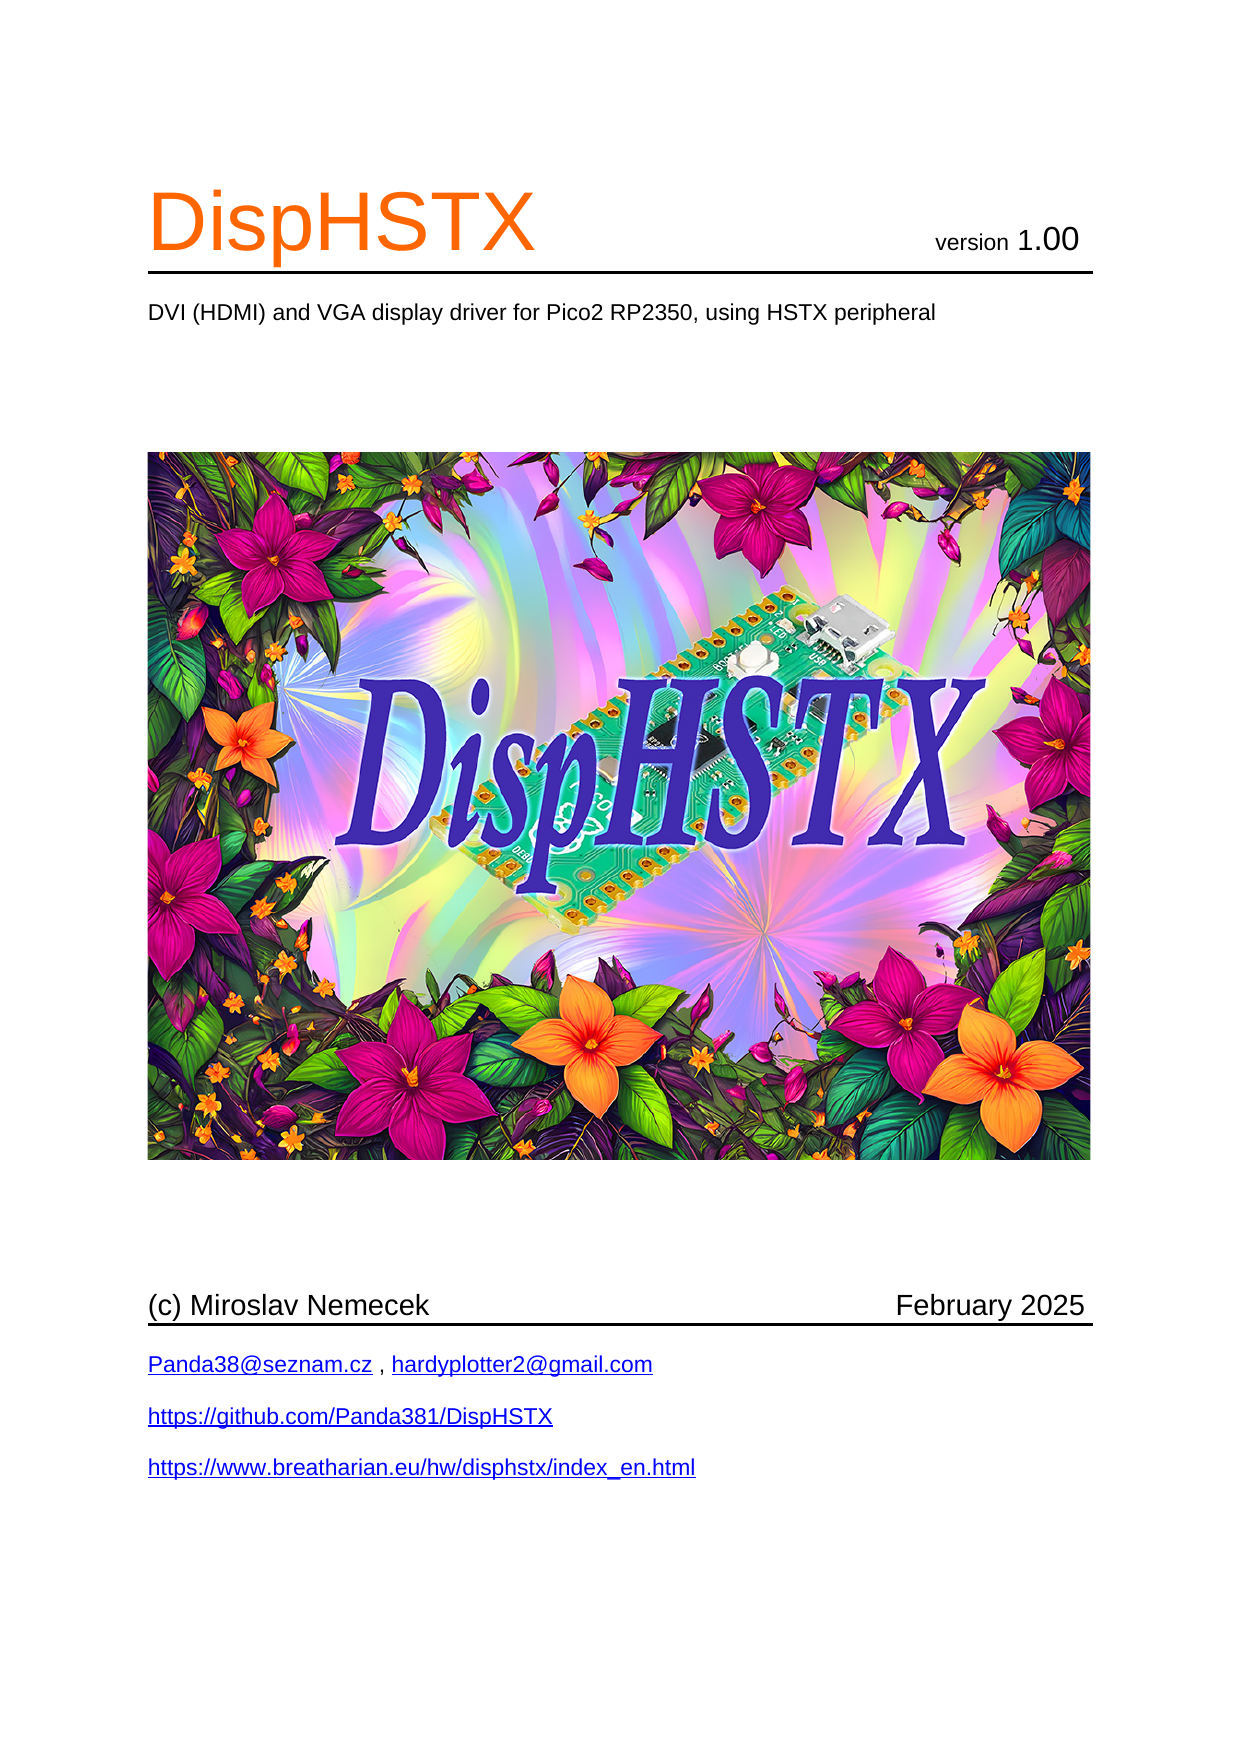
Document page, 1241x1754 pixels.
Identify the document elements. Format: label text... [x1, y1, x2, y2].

text DispHSTX version 1.00 [148, 173, 1093, 271]
text (c) Miroslav Nemecek February 2025 [148, 1288, 1093, 1323]
text DVI (HDMI) and VGA display driver for Pico2 RP2350, using HSTX peripheral [148, 299, 1093, 325]
text Panda38@seznam.cz , hardyplotter2@gmail.com [148, 1351, 1093, 1378]
picture [147, 452, 1091, 1160]
text https://www.breatharian.eu/hw/disphstx/index_en.html [148, 1454, 1093, 1480]
text https://github.com/Panda381/DispHSTX [148, 1403, 1093, 1429]
